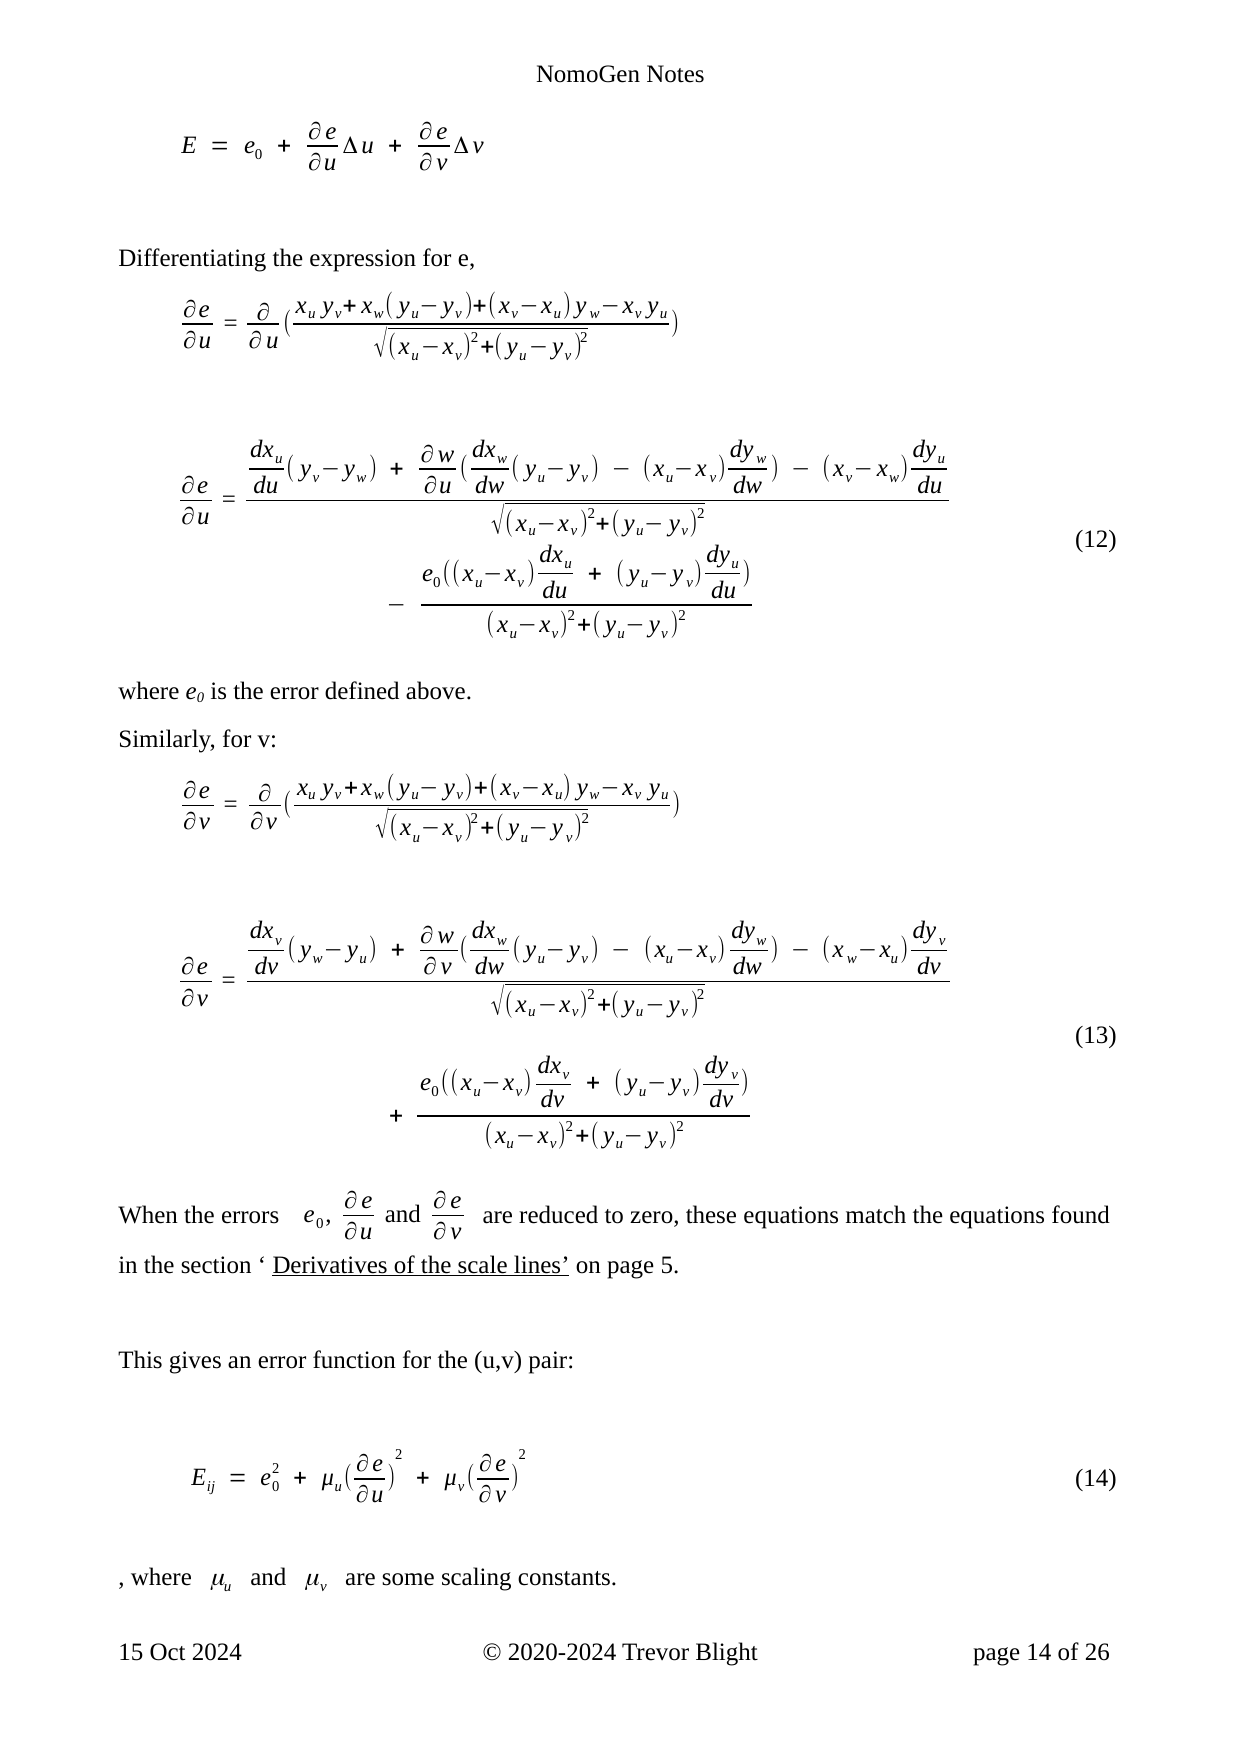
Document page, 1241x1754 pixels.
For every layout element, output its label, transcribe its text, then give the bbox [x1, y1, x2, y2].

text where e0 is the error defined above. [118, 676, 1122, 705]
text , whereandare some scaling constants. [118, 1562, 1122, 1594]
text When the errors are reduced to zero, these equations match the equations found in the section ‘ Derivatives of the scale lines’ on page 5. [118, 1186, 1122, 1278]
table_header [118, 1440, 1010, 1514]
table_header (14) [1010, 1440, 1122, 1514]
table_header [118, 430, 1010, 648]
text This gives an error function for the (u,v) pair: [118, 1345, 1122, 1374]
text Differentiating the expression for e, [118, 243, 1122, 271]
table_header (12) [1010, 430, 1122, 648]
table_header (13) [1010, 911, 1122, 1158]
table_header [118, 911, 1010, 1158]
text Similarly, for v: [118, 724, 1122, 753]
